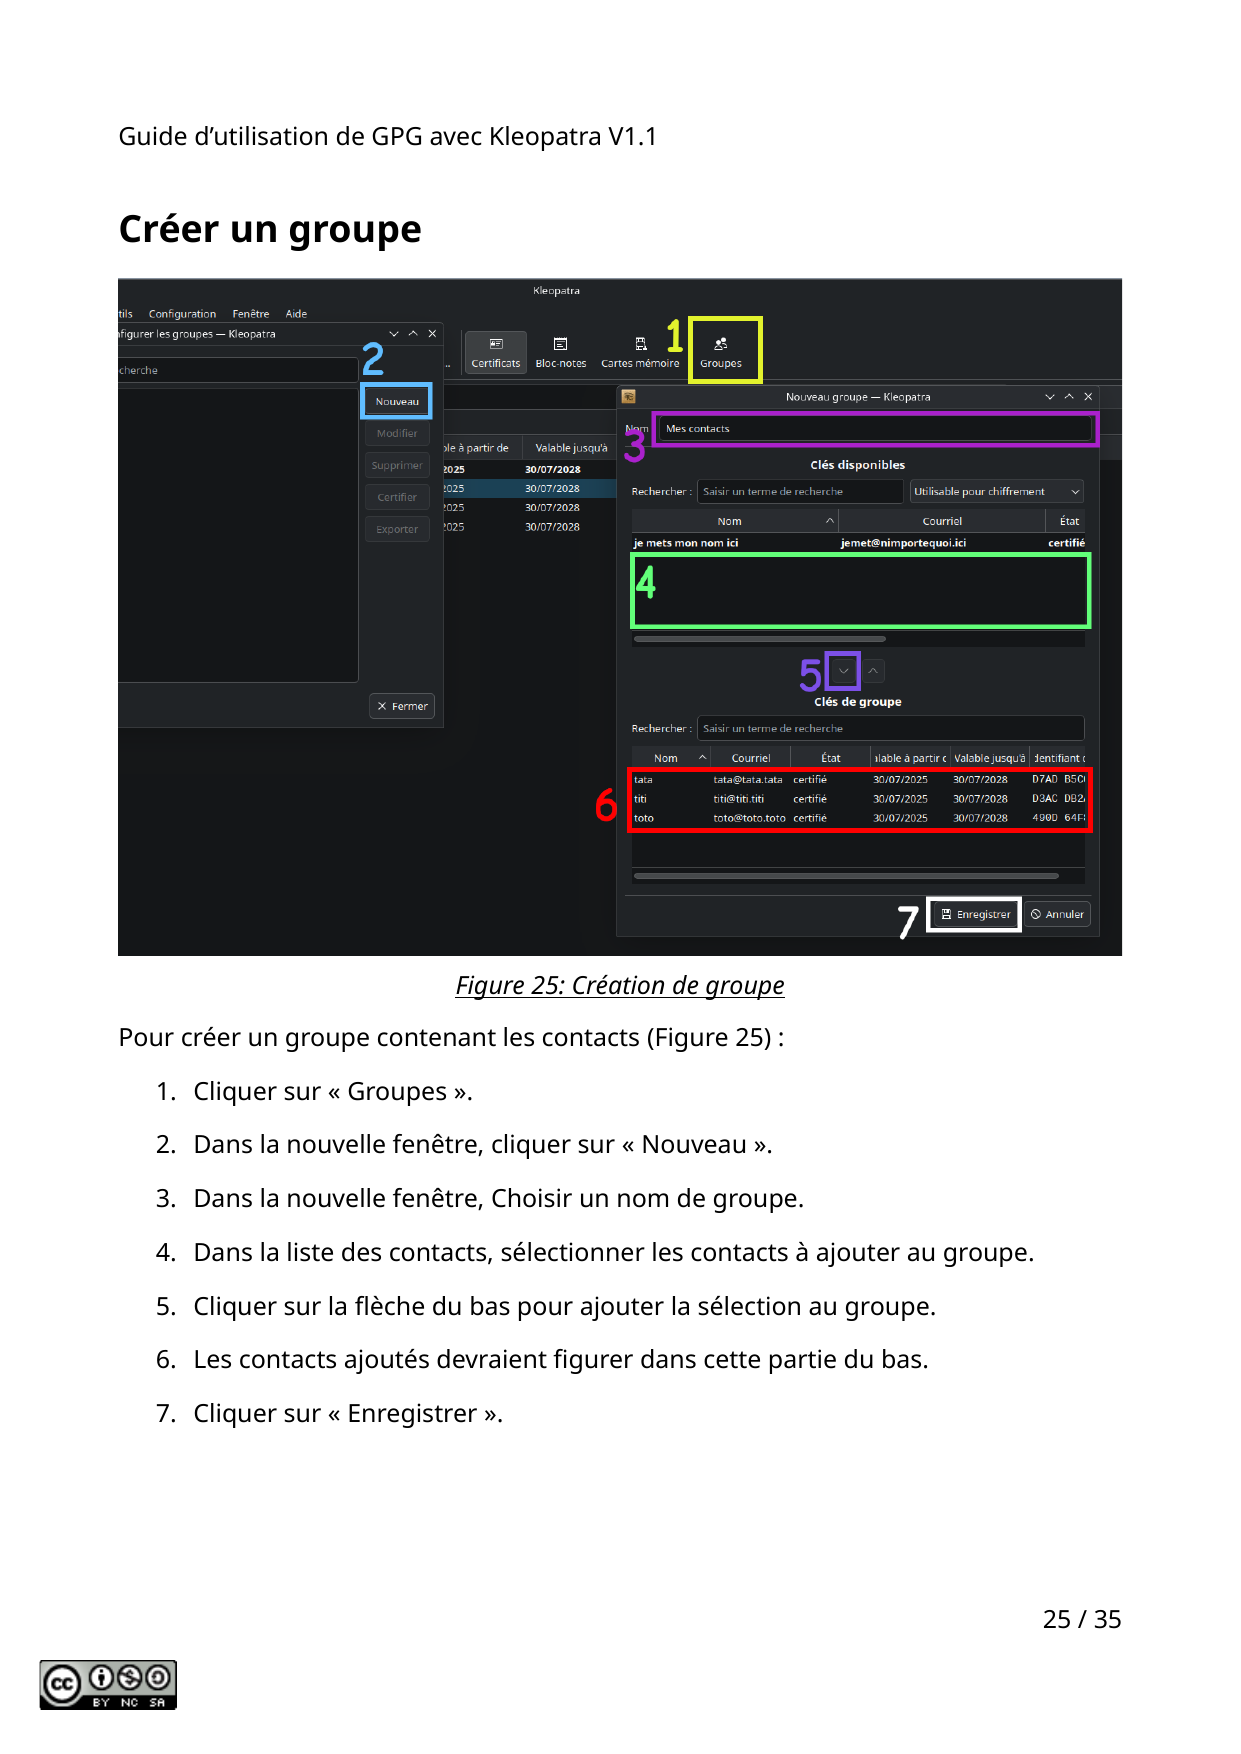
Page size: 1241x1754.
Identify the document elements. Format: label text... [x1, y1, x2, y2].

list Cliquer sur « Groupes ». [156, 1073, 1122, 1107]
text [118, 266, 1122, 278]
subtitle Créer un groupe [118, 202, 1122, 253]
picture [118, 278, 1123, 956]
list Dans la nouvelle fenêtre, Choisir un nom de groupe. [156, 1181, 1122, 1215]
list Cliquer sur « Enregistrer ». [156, 1396, 1122, 1430]
text Pour créer un groupe contenant les contacts (Figure 25) : [118, 1002, 1122, 1053]
list Dans la nouvelle fenêtre, cliquer sur « Nouveau ». [156, 1127, 1122, 1161]
list Cliquer sur la flèche du bas pour ajouter la sélection au groupe. [156, 1288, 1122, 1322]
list Dans la liste des contacts, sélectionner les contacts à ajouter au groupe. [156, 1234, 1122, 1268]
text Figure 25: Création de groupe [118, 956, 1122, 1002]
picture [39, 1660, 177, 1710]
list Les contacts ajoutés devraient figurer dans cette partie du bas. [156, 1342, 1122, 1376]
